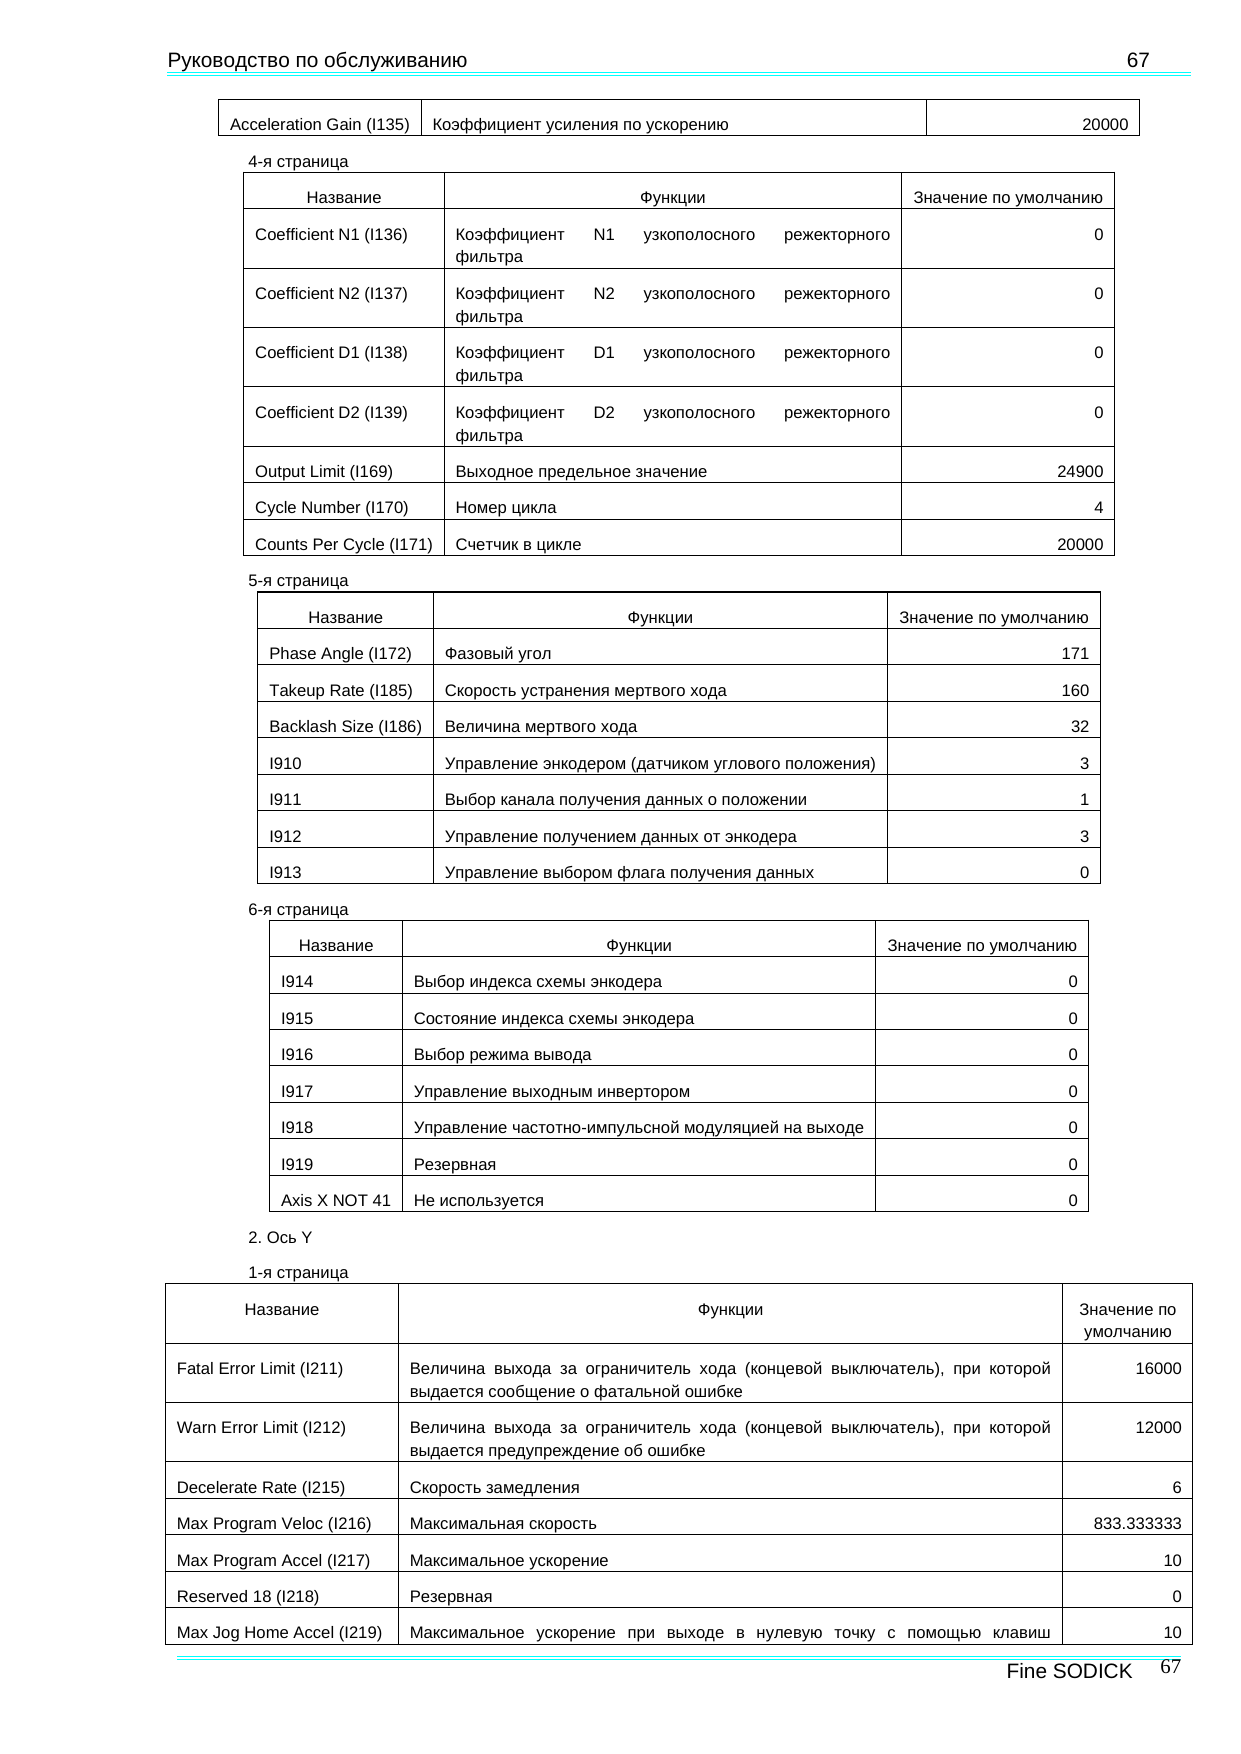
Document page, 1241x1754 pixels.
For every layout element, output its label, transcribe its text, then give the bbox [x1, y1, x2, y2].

table_cell Максимальное ускорение при выходе в нулевую точку с помощью клавиш [399, 1608, 1062, 1643]
table_cell Коэффициент усиления по ускорению [422, 100, 926, 135]
table_cell I910 [258, 738, 433, 774]
table_cell Величина мертвого хода [434, 702, 887, 737]
table_cell 24900 [902, 447, 1114, 482]
table_cell 0 [902, 387, 1114, 446]
table_cell Максимальное ускорение [399, 1535, 1062, 1571]
table_cell Max Program Veloc (I216) [166, 1499, 398, 1534]
table_cell Backlash Size (I186) [258, 702, 433, 737]
table_cell 160 [888, 665, 1100, 701]
table_cell Управление частотно-импульсной модуляцией на выходе [403, 1103, 875, 1138]
text 4-я страница [218, 149, 1181, 172]
table_cell 20000 [902, 520, 1114, 555]
table_cell Величина выхода за ограничитель хода (концевой выключатель), при которой выдается сообщение о фатальной ошибке [399, 1344, 1062, 1402]
table_cell Коэффициент D1 узкополосного режекторного фильтра [445, 328, 901, 386]
table_cell 10 [1063, 1535, 1192, 1571]
table_cell Coefficient D1 (I138) [244, 328, 444, 386]
table_cell 20000 [927, 100, 1139, 135]
table_cell Coefficient N2 (I137) [244, 269, 444, 327]
table_cell Скорость устранения мертвого хода [434, 665, 887, 701]
table_cell I916 [270, 1030, 402, 1065]
table_cell Coefficient N1 (I136) [244, 209, 444, 267]
table_header Значение по умолчанию [876, 921, 1088, 956]
table_cell 3 [888, 811, 1100, 847]
table_cell 12000 [1063, 1403, 1192, 1461]
table_cell Max Jog Home Accel (I219) [166, 1608, 398, 1643]
table_header Значение по умолчанию [1063, 1284, 1192, 1342]
table_cell Counts Per Cycle (I171) [244, 520, 444, 555]
table_cell Не используется [403, 1176, 875, 1211]
table_cell 0 [902, 209, 1114, 267]
table_cell Номер цикла [445, 483, 901, 518]
table_cell Выбор канала получения данных о положении [434, 775, 887, 810]
text 5-я страница [218, 568, 1181, 591]
table_cell Decelerate Rate (I215) [166, 1462, 398, 1498]
table_cell 833.333333 [1063, 1499, 1192, 1534]
table_cell 32 [888, 702, 1100, 737]
table_cell I919 [270, 1139, 402, 1175]
table_cell 10 [1063, 1608, 1192, 1643]
table_cell Величина выхода за ограничитель хода (концевой выключатель), при которой выдается предупреждение об ошибке [399, 1403, 1062, 1461]
table_cell I913 [258, 848, 433, 883]
table_header Значение по умолчанию [902, 173, 1114, 208]
table_header Функции [434, 593, 887, 628]
table_cell 0 [876, 1176, 1088, 1211]
table_cell 0 [902, 328, 1114, 386]
table_cell Reserved 18 (I218) [166, 1572, 398, 1607]
table_cell Резервная [399, 1572, 1062, 1607]
table_cell 0 [876, 1066, 1088, 1102]
table_cell Phase Angle (I172) [258, 629, 433, 664]
table_cell Coefficient D2 (I139) [244, 387, 444, 446]
table_cell Axis X NOT 41 [270, 1176, 402, 1211]
table_cell Фазовый угол [434, 629, 887, 664]
table_cell Максимальная скорость [399, 1499, 1062, 1534]
table_cell 4 [902, 483, 1114, 518]
table_cell Выбор режима вывода [403, 1030, 875, 1065]
table_header Название [270, 921, 402, 956]
table_cell Коэффициент D2 узкополосного режекторного фильтра [445, 387, 901, 446]
table_cell 0 [902, 269, 1114, 327]
text 1-я страница [218, 1260, 1181, 1283]
table_cell Acceleration Gain (I135) [219, 100, 421, 135]
table_cell 0 [876, 1139, 1088, 1175]
table_cell 0 [876, 994, 1088, 1029]
table_cell Управление получением данных от энкодера [434, 811, 887, 847]
table_header Название [244, 173, 444, 208]
table_cell Output Limit (I169) [244, 447, 444, 482]
table_cell Коэффициент N1 узкополосного режекторного фильтра [445, 209, 901, 267]
table_cell Cycle Number (I170) [244, 483, 444, 518]
table_header Значение по умолчанию [888, 593, 1100, 628]
table_cell Выбор индекса схемы энкодера [403, 957, 875, 992]
table_cell Управление энкодером (датчиком углового положения) [434, 738, 887, 774]
table_cell I912 [258, 811, 433, 847]
table_cell I917 [270, 1066, 402, 1102]
text 2. Ось Y [218, 1225, 1181, 1248]
table_cell Управление выбором флага получения данных [434, 848, 887, 883]
table_header Функции [445, 173, 901, 208]
table_cell Takeup Rate (I185) [258, 665, 433, 701]
table_cell Скорость замедления [399, 1462, 1062, 1498]
table_cell Fatal Error Limit (I211) [166, 1344, 398, 1402]
table_cell 0 [876, 957, 1088, 992]
table_cell I911 [258, 775, 433, 810]
table_header Название [166, 1284, 398, 1342]
table_cell Счетчик в цикле [445, 520, 901, 555]
table_cell I918 [270, 1103, 402, 1138]
table_cell I914 [270, 957, 402, 992]
table_cell Управление выходным инвертором [403, 1066, 875, 1102]
table_cell Коэффициент N2 узкополосного режекторного фильтра [445, 269, 901, 327]
table_cell Warn Error Limit (I212) [166, 1403, 398, 1461]
table_cell 3 [888, 738, 1100, 774]
table_cell Резервная [403, 1139, 875, 1175]
table_cell Состояние индекса схемы энкодера [403, 994, 875, 1029]
table_header Название [258, 593, 433, 628]
table_cell Выходное предельное значение [445, 447, 901, 482]
table_header Функции [399, 1284, 1062, 1342]
text 6-я страница [218, 897, 1181, 919]
table_cell 0 [888, 848, 1100, 883]
table_cell Max Program Accel (I217) [166, 1535, 398, 1571]
table_cell 16000 [1063, 1344, 1192, 1402]
table_header Функции [403, 921, 875, 956]
table_cell 0 [1063, 1572, 1192, 1607]
table_cell 171 [888, 629, 1100, 664]
table_cell 6 [1063, 1462, 1192, 1498]
table_cell I915 [270, 994, 402, 1029]
table_cell 0 [876, 1103, 1088, 1138]
table_cell 1 [888, 775, 1100, 810]
table_cell 0 [876, 1030, 1088, 1065]
